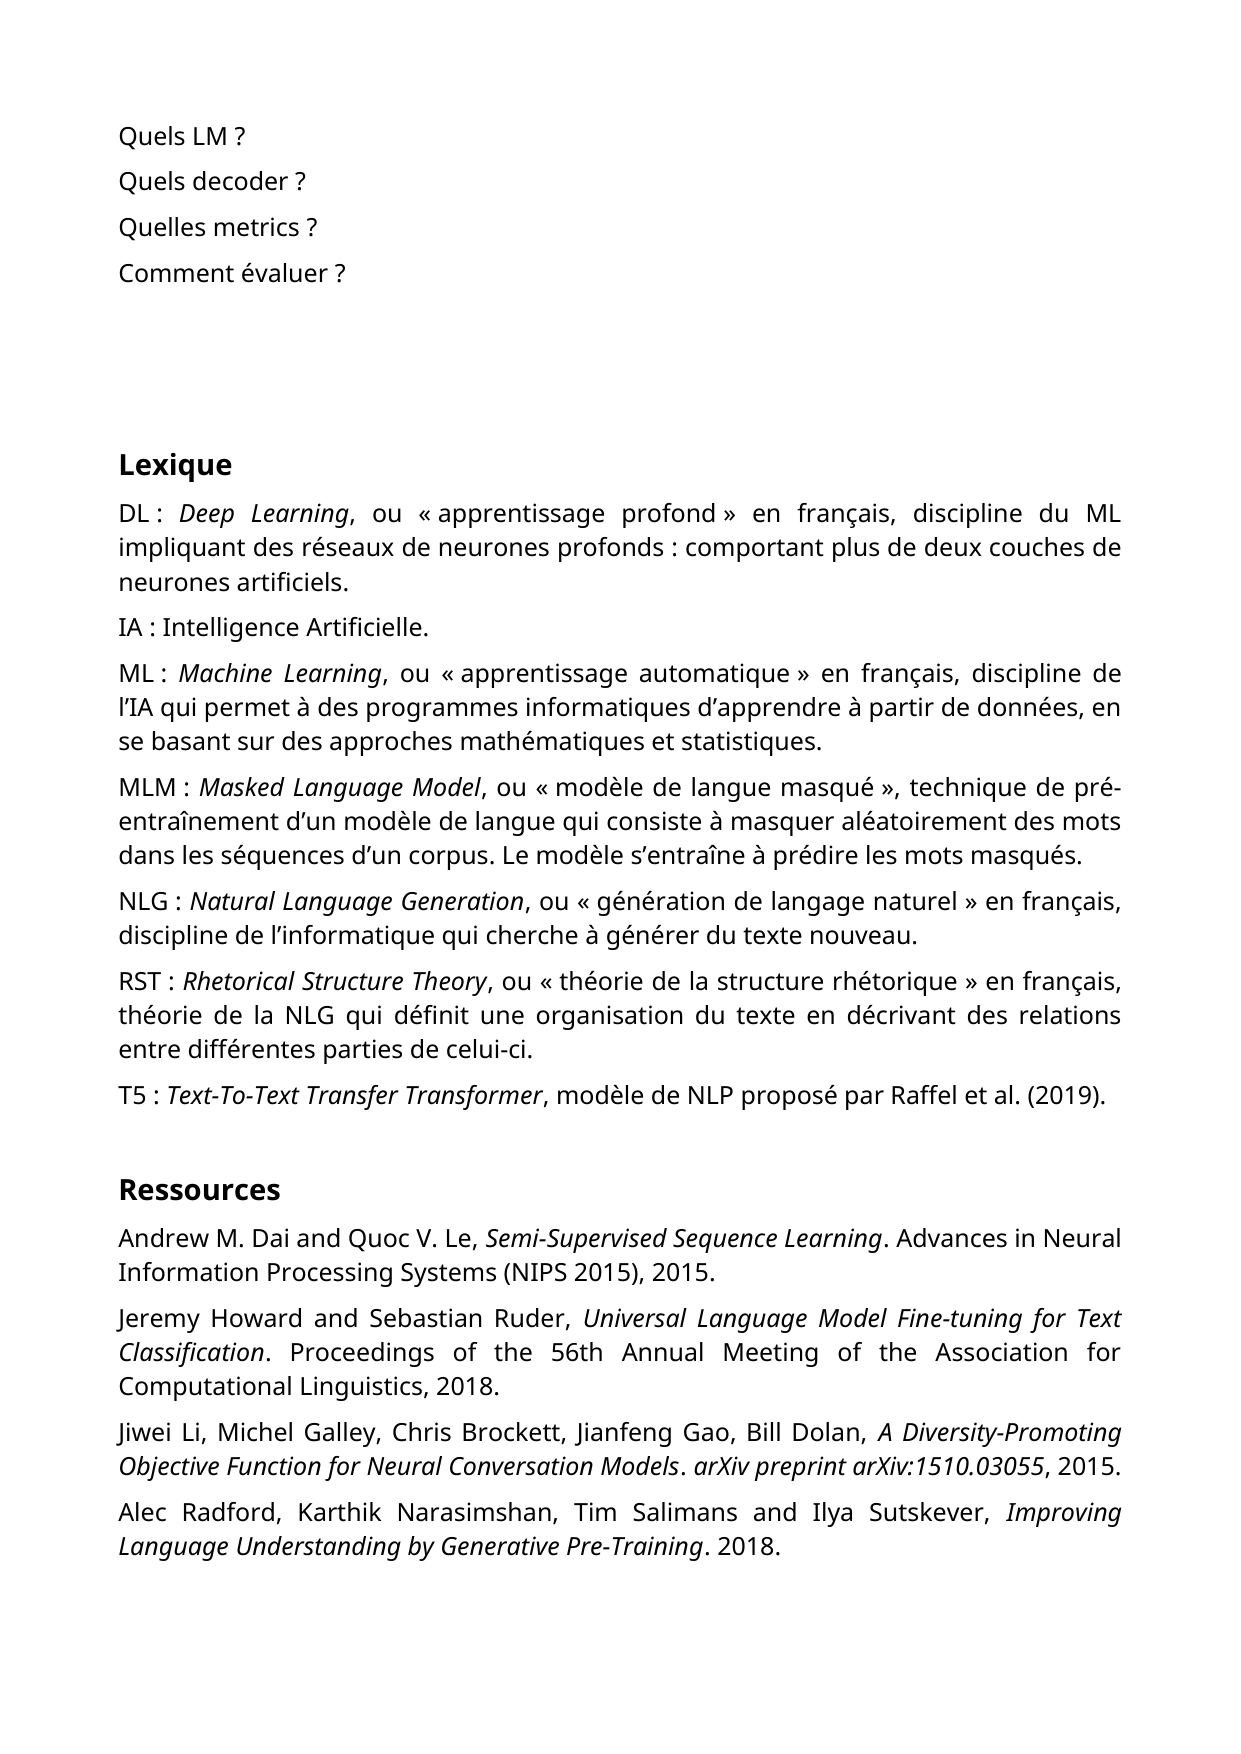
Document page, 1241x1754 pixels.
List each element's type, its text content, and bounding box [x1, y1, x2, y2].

text Quels decoder ? [118, 164, 1122, 198]
text Quelles metrics ? [118, 210, 1122, 244]
text MLM : Masked Language Model, ou « modèle de langue masqué », technique de pré-entraînement d’un modèle de langue qui consiste à masquer aléatoirement des mots dans les séquences d’un corpus. Le modèle s’entraîne à prédire les mots masqués. [118, 770, 1122, 872]
text Comment évaluer ? [118, 256, 1122, 290]
text T5 : Text-To-Text Transfer Transformer, modèle de NLP proposé par Raffel et al. (2019). [118, 1078, 1122, 1112]
text Andrew M. Dai and Quoc V. Le, Semi-Supervised Sequence Learning. Advances in Neural Information Processing Systems (NIPS 2015), 2015. [118, 1221, 1122, 1289]
text Alec Radford, Karthik Narasimshan, Tim Salimans and Ilya Sutskever, Improving Language Understanding by Generative Pre-Training. 2018. [118, 1494, 1122, 1563]
text IA : Intelligence Artificielle. [118, 610, 1122, 644]
text Jeremy Howard and Sebastian Ruder, Universal Language Model Fine-tuning for Text Classification. Proceedings of the 56th Annual Meeting of the Association for Computational Linguistics, 2018. [118, 1301, 1122, 1403]
text RST : Rhetorical Structure Theory, ou « théorie de la structure rhétorique » en français, théorie de la NLG qui définit une organisation du texte en décrivant des relations entre différentes parties de celui-ci. [118, 964, 1122, 1066]
text Jiwei Li, Michel Galley, Chris Brockett, Jianfeng Gao, Bill Dolan, A Diversity-Promoting Objective Function for Neural Conversation Models. arXiv preprint arXiv:1510.03055, 2015. [118, 1414, 1122, 1483]
text ML : Machine Learning, ou « apprentissage automatique » en français, discipline de l’IA qui permet à des programmes informatiques d’apprendre à partir de données, en se basant sur des approches mathématiques et statistiques. [118, 656, 1122, 758]
text Quels LM ? [118, 118, 1122, 152]
text NLG : Natural Language Generation, ou « génération de langage naturel » en français, discipline de l’informatique qui cherche à générer du texte nouveau. [118, 884, 1122, 952]
text Ressources [118, 1169, 1122, 1209]
text Lexique [118, 444, 1122, 484]
text DL : Deep Learning, ou « apprentissage profond » en français, discipline du ML impliquant des réseaux de neurones profonds : comportant plus de deux couches de neurones artificiels. [118, 496, 1122, 598]
